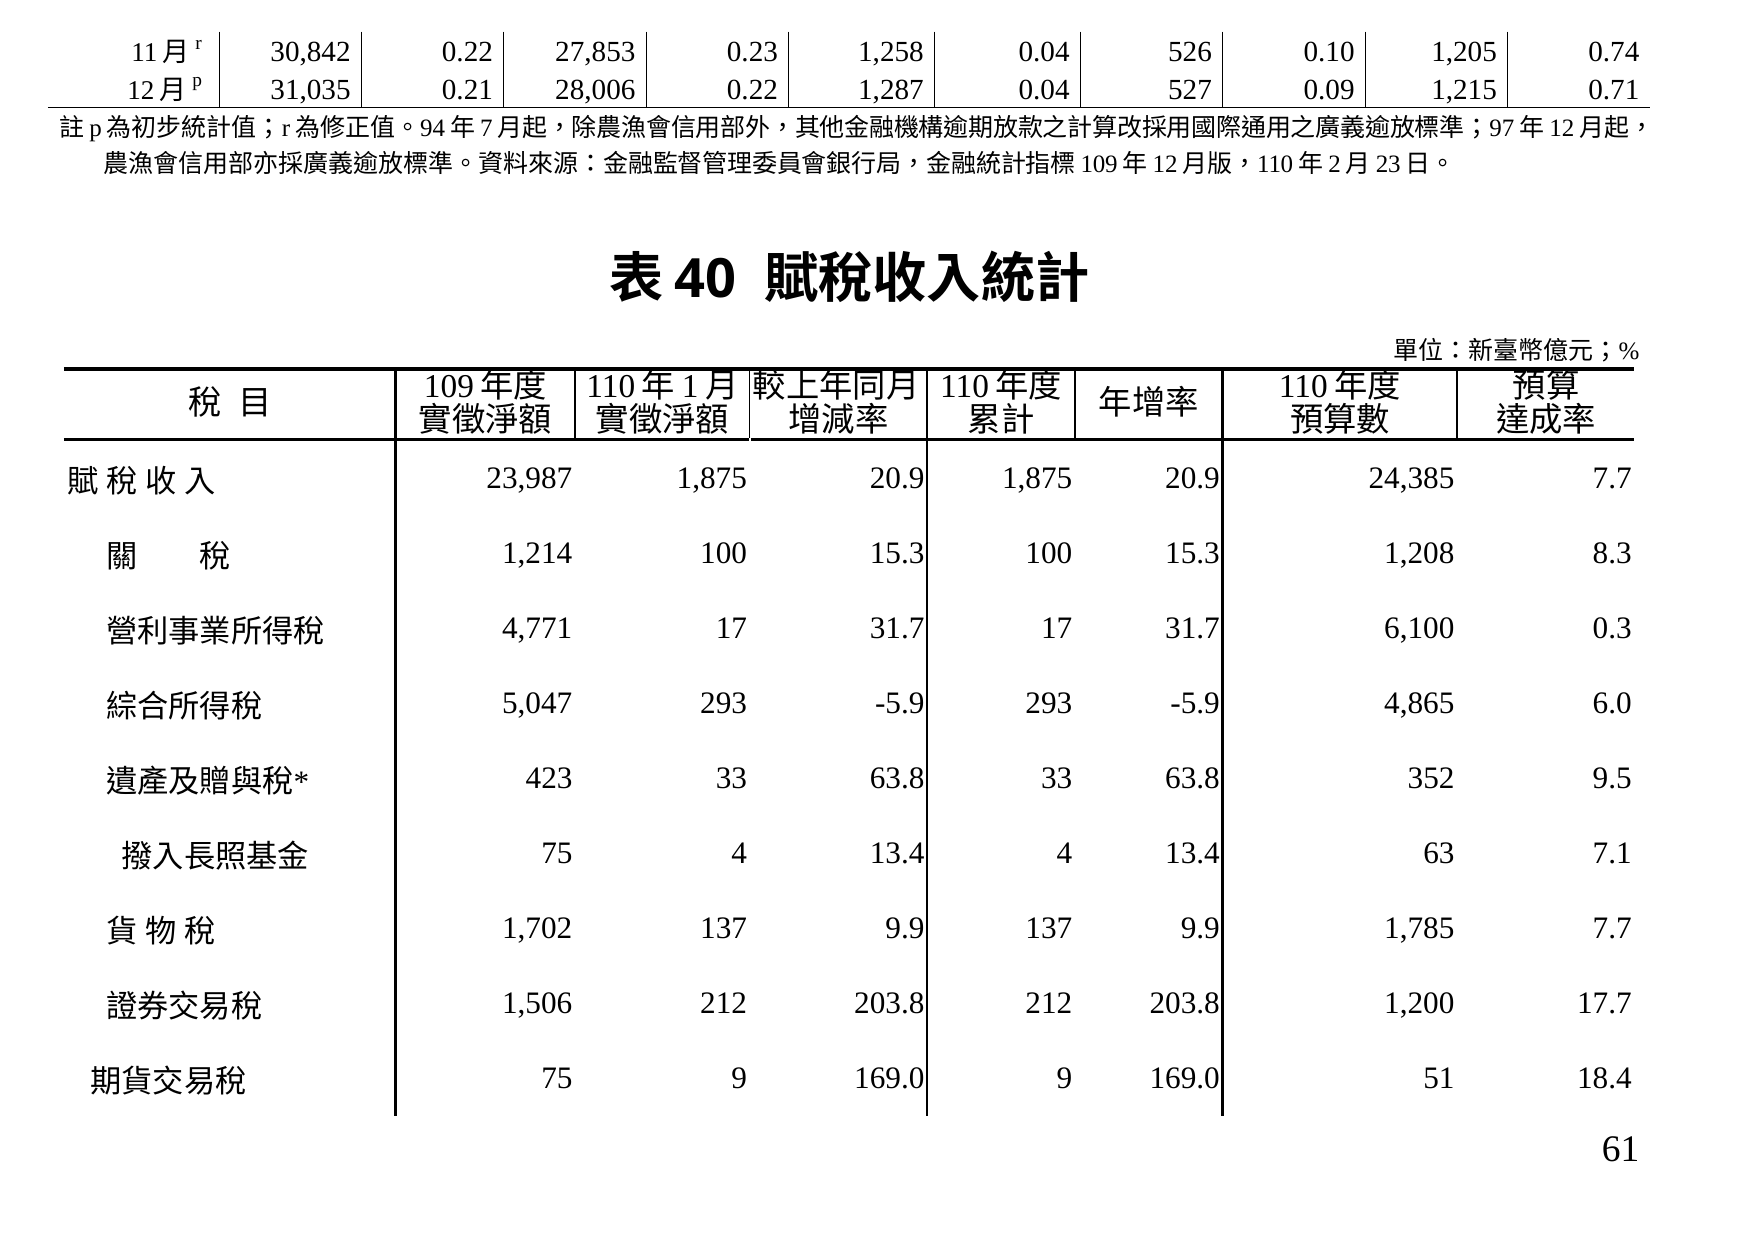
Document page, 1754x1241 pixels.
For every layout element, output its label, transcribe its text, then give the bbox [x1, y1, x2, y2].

table_header 110年度累計 [928, 371, 1074, 438]
table_cell 0.71 [1508, 69, 1650, 107]
table_cell 0.10 [1223, 32, 1365, 69]
table_cell 營利事業所得稅 [64, 591, 394, 666]
table_cell 賦 稅 收 入 [64, 441, 394, 516]
table_cell 0.23 [647, 32, 788, 69]
table_cell 4,771 [397, 591, 575, 666]
table_cell 9.9 [751, 891, 926, 966]
table_cell 15.3 [1075, 516, 1221, 591]
table_cell 203.8 [1075, 966, 1221, 1041]
table_cell 169.0 [751, 1041, 926, 1116]
table_header 稅 目 [64, 371, 394, 438]
table_cell 1,287 [789, 69, 934, 107]
table_cell 8.3 [1457, 516, 1634, 591]
table_cell 28,006 [504, 69, 646, 107]
subtitle 表40 賦稅收入統計 [59, 218, 1639, 330]
table_cell 綜合所得稅 [64, 666, 394, 741]
table_cell 9 [575, 1041, 749, 1116]
table_cell 7.7 [1457, 891, 1634, 966]
table_cell 30,842 [220, 32, 361, 69]
table_header 預算 達成率 [1458, 371, 1634, 438]
table_cell 撥入長照基金 [64, 816, 394, 891]
table_cell 期貨交易稅 [64, 1041, 394, 1116]
table_cell 4 [928, 816, 1075, 891]
table_cell 4,865 [1224, 666, 1457, 741]
table_cell 15.3 [751, 516, 926, 591]
table_cell 1,208 [1224, 516, 1457, 591]
table_cell 7.7 [1457, 441, 1634, 516]
table_cell 0.09 [1223, 69, 1365, 107]
text 註p為初步統計值；r為修正值。94年7月起，除農漁會信用部外，其他金融機構逾期放款之計算改採用國際通用之廣義逾放標準；97年12月起，農漁會信用部亦採廣義逾放標準。資料來源：金融監督管理委員會銀行局，金融統計指標109年12月版，110年2月23日。 [59, 108, 1639, 180]
table_cell 1,205 [1366, 32, 1507, 69]
table_cell 貨 物 稅 [64, 891, 394, 966]
table_cell 13.4 [1075, 816, 1221, 891]
table_cell 18.4 [1457, 1041, 1634, 1116]
table_cell 212 [575, 966, 749, 1041]
table_cell 1,200 [1224, 966, 1457, 1041]
table_cell 526 [1081, 32, 1222, 69]
table_cell 100 [928, 516, 1075, 591]
text 單位：新臺幣億元；% [59, 330, 1639, 366]
table_header 年增率 [1076, 371, 1221, 438]
table_cell 0.21 [362, 69, 503, 107]
table_cell 17 [575, 591, 749, 666]
table_cell 0.22 [647, 69, 788, 107]
table_cell 1,506 [397, 966, 575, 1041]
table_cell 169.0 [1075, 1041, 1221, 1116]
table_cell 293 [575, 666, 749, 741]
table_cell 203.8 [751, 966, 926, 1041]
table_cell 遺產及贈與稅* [64, 741, 394, 816]
table_cell 20.9 [751, 441, 926, 516]
table_cell 0.22 [362, 32, 503, 69]
table_cell 31,035 [220, 69, 361, 107]
table_cell 6.0 [1457, 666, 1634, 741]
table_cell 51 [1224, 1041, 1457, 1116]
table_cell 0.74 [1508, 32, 1650, 69]
table_cell 20.9 [1075, 441, 1221, 516]
table_cell 423 [397, 741, 575, 816]
table_cell 1,875 [575, 441, 749, 516]
table_cell 6,100 [1224, 591, 1457, 666]
table_cell 1,785 [1224, 891, 1457, 966]
table_cell 1,875 [928, 441, 1075, 516]
table_cell 75 [397, 1041, 575, 1116]
table_cell 9.5 [1457, 741, 1634, 816]
table_cell 5,047 [397, 666, 575, 741]
table_cell 527 [1081, 69, 1222, 107]
table_cell 證券交易稅 [64, 966, 394, 1041]
table_cell 9 [928, 1041, 1075, 1116]
table_header 109年度 實徵淨額 [397, 371, 574, 438]
table_cell 9.9 [1075, 891, 1221, 966]
table_cell 1,215 [1366, 69, 1507, 107]
table_cell 1,702 [397, 891, 575, 966]
table_cell 31.7 [1075, 591, 1221, 666]
table_cell 17.7 [1457, 966, 1634, 1041]
table_cell 63.8 [751, 741, 926, 816]
table_cell 100 [575, 516, 749, 591]
table_cell 33 [928, 741, 1075, 816]
table_cell 63.8 [1075, 741, 1221, 816]
table_cell 23,987 [397, 441, 575, 516]
table_cell 4 [575, 816, 749, 891]
table_cell -5.9 [1075, 666, 1221, 741]
table_cell 關 稅 [64, 516, 394, 591]
table_cell 137 [575, 891, 749, 966]
table_cell 137 [928, 891, 1075, 966]
table_cell 27,853 [504, 32, 646, 69]
table_cell 12月p [48, 69, 219, 107]
table_header 110年度 預算數 [1224, 371, 1456, 438]
table_cell 352 [1224, 741, 1457, 816]
table_cell 63 [1224, 816, 1457, 891]
table_cell 0.04 [935, 69, 1080, 107]
table_cell 0.3 [1457, 591, 1634, 666]
table_cell 24,385 [1224, 441, 1457, 516]
table_cell 7.1 [1457, 816, 1634, 891]
table_cell -5.9 [751, 666, 926, 741]
table_cell 1,214 [397, 516, 575, 591]
table_cell 11月r [48, 32, 219, 69]
table_cell 1,258 [789, 32, 934, 69]
table_cell 75 [397, 816, 575, 891]
table_cell 33 [575, 741, 749, 816]
table_cell 17 [928, 591, 1075, 666]
table_header 110年1月 實徵淨額 [576, 371, 749, 438]
table_header 較上年同月 增減率 [750, 371, 926, 438]
table_cell 212 [928, 966, 1075, 1041]
table_cell 31.7 [751, 591, 926, 666]
table_cell 0.04 [935, 32, 1080, 69]
table_cell 293 [928, 666, 1075, 741]
table_cell 13.4 [751, 816, 926, 891]
